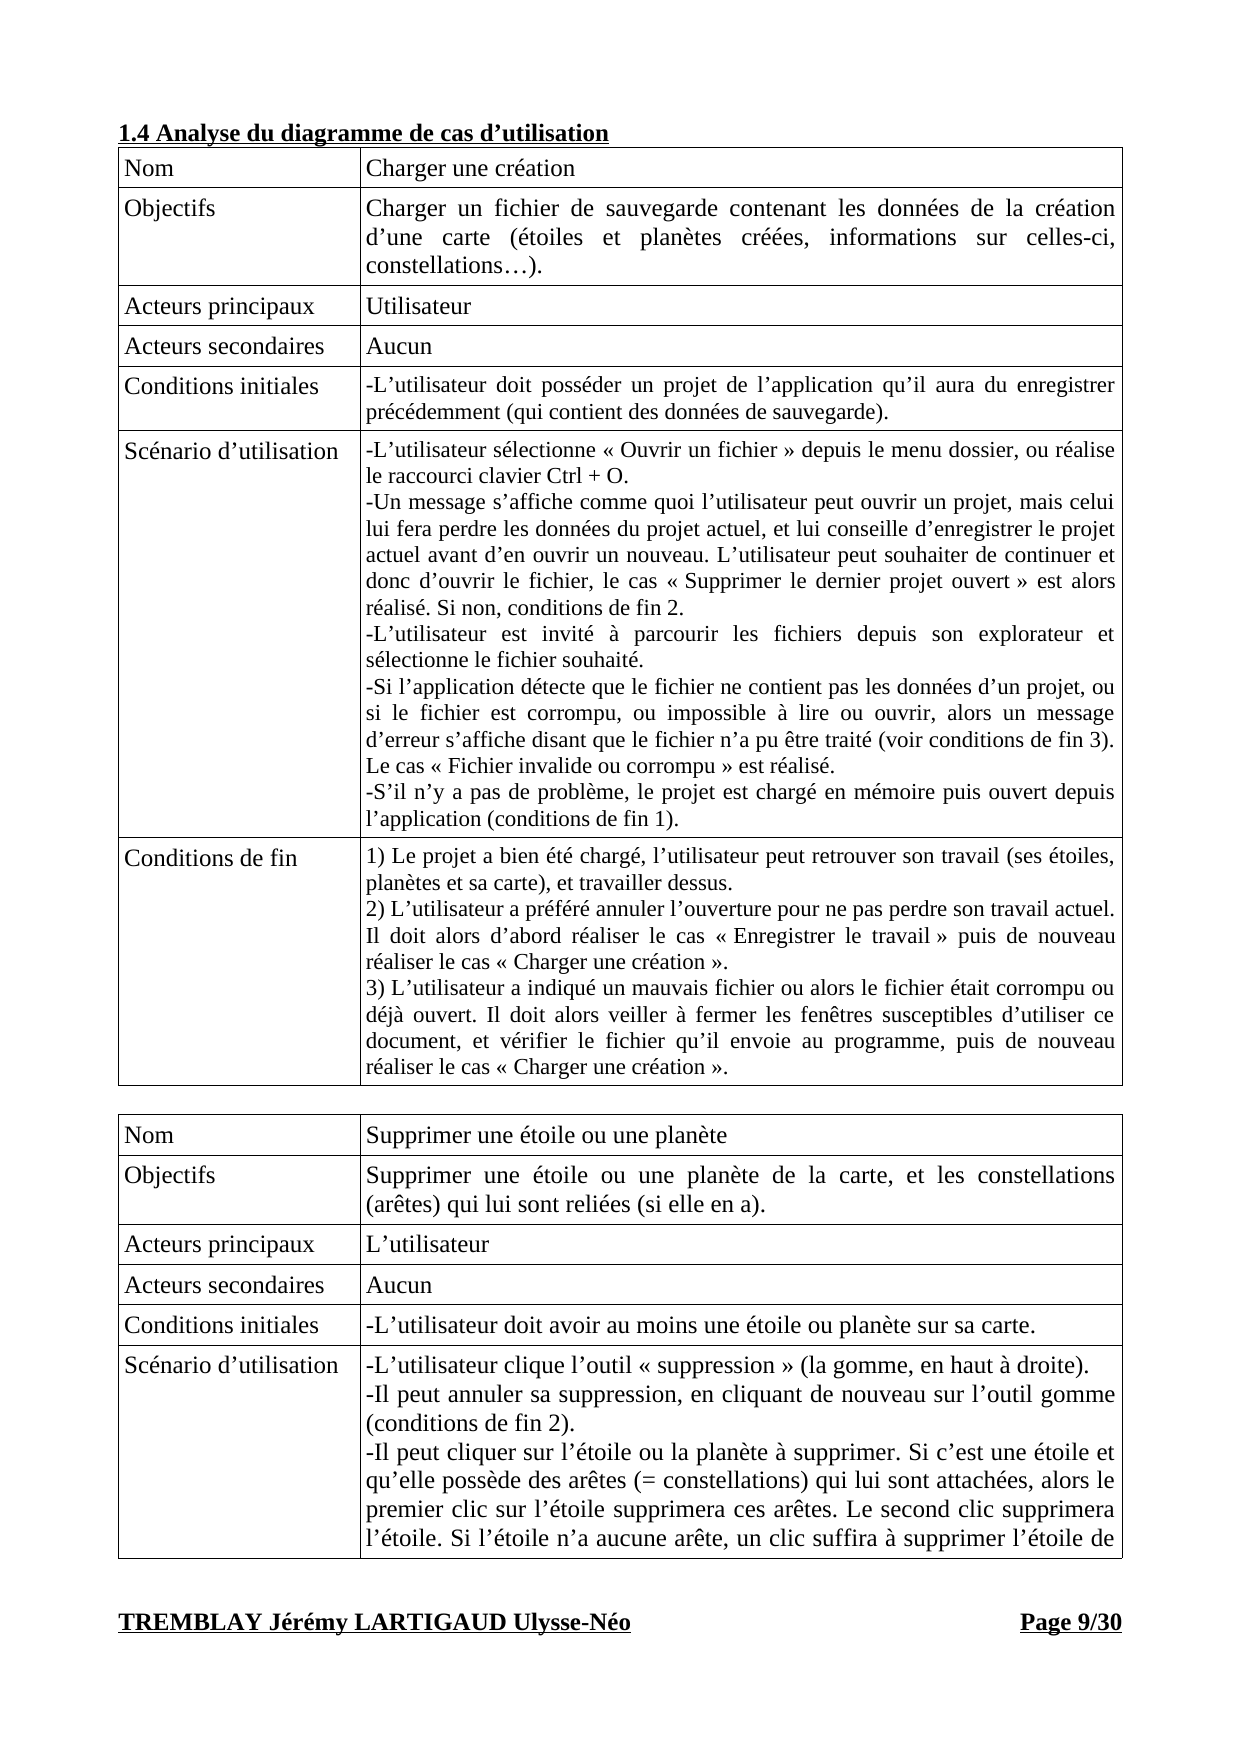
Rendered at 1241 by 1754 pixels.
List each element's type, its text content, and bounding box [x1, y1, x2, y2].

table_cell Conditions de fin [119, 838, 360, 1085]
table_cell Utilisateur [361, 286, 1122, 325]
table_cell Conditions initiales [119, 1305, 360, 1345]
table_cell Scénario d’utilisation [119, 431, 360, 837]
table_cell L’utilisateur [361, 1225, 1122, 1264]
table_header Nom [119, 1115, 360, 1155]
table_header Nom [119, 148, 360, 187]
table_cell Conditions initiales [119, 367, 360, 430]
table_cell Charger un fichier de sauvegarde contenant les données de la création d’une carte (étoiles et planètes créées, informations sur celles-ci, constellations…). [361, 188, 1122, 285]
table_cell Objectifs [119, 1156, 360, 1224]
table_cell -L’utilisateur doit posséder un projet de l’application qu’il aura du enregistrer précédemment (qui contient des données de sauvegarde). [361, 367, 1122, 430]
table_cell -L’utilisateur clique l’outil « suppression » (la gomme, en haut à droite). -Il peut annuler sa suppression, en cliquant de nouveau sur l’outil gomme (conditions de fin 2). -Il peut cliquer sur l’étoile ou la planète à supprimer. Si c’est une étoile et qu’elle possède des arêtes (= constellations) qui lui sont attachées, alors le premier clic sur l’étoile supprimera ces arêtes. Le second clic supprimera l’étoile. Si l’étoile n’a aucune arête, un clic suffira à supprimer l’étoile de [361, 1346, 1122, 1558]
table_cell Scénario d’utilisation [119, 1346, 360, 1558]
table_cell Objectifs [119, 188, 360, 285]
table_header Charger une création [361, 148, 1122, 187]
table_cell Acteurs principaux [119, 1225, 360, 1264]
table_cell Aucun [361, 1265, 1122, 1304]
table_cell Supprimer une étoile ou une planète de la carte, et les constellations (arêtes) qui lui sont reliées (si elle en a). [361, 1156, 1122, 1224]
text 1.4 Analyse du diagramme de cas d’utilisation [118, 118, 1122, 147]
table_cell Aucun [361, 326, 1122, 366]
table_cell 1) Le projet a bien été chargé, l’utilisateur peut retrouver son travail (ses étoiles, planètes et sa carte), et travailler dessus. 2) L’utilisateur a préféré annuler l’ouverture pour ne pas perdre son travail actuel. Il doit alors d’abord réaliser le cas « Enregistrer le travail » puis de nouveau réaliser le cas « Charger une création ». 3) L’utilisateur a indiqué un mauvais fichier ou alors le fichier était corrompu ou déjà ouvert. Il doit alors veiller à fermer les fenêtres susceptibles d’utiliser ce document, et vérifier le fichier qu’il envoie au programme, puis de nouveau réaliser le cas « Charger une création ». [361, 838, 1122, 1085]
table_cell Acteurs secondaires [119, 1265, 360, 1304]
table_cell Acteurs secondaires [119, 326, 360, 366]
table_header Supprimer une étoile ou une planète [361, 1115, 1122, 1155]
table_cell Acteurs principaux [119, 286, 360, 325]
table_cell -L’utilisateur sélectionne « Ouvrir un fichier » depuis le menu dossier, ou réalise le raccourci clavier Ctrl + O. -Un message s’affiche comme quoi l’utilisateur peut ouvrir un projet, mais celui lui fera perdre les données du projet actuel, et lui conseille d’enregistrer le projet actuel avant d’en ouvrir un nouveau. L’utilisateur peut souhaiter de continuer et donc d’ouvrir le fichier, le cas « Supprimer le dernier projet ouvert » est alors réalisé. Si non, conditions de fin 2. -L’utilisateur est invité à parcourir les fichiers depuis son explorateur et sélectionne le fichier souhaité. -Si l’application détecte que le fichier ne contient pas les données d’un projet, ou si le fichier est corrompu, ou impossible à lire ou ouvrir, alors un message d’erreur s’affiche disant que le fichier n’a pu être traité (voir conditions de fin 3). Le cas « Fichier invalide ou corrompu » est réalisé. -S’il n’y a pas de problème, le projet est chargé en mémoire puis ouvert depuis l’application (conditions de fin 1). [361, 431, 1122, 837]
table_cell -L’utilisateur doit avoir au moins une étoile ou planète sur sa carte. [361, 1305, 1122, 1345]
